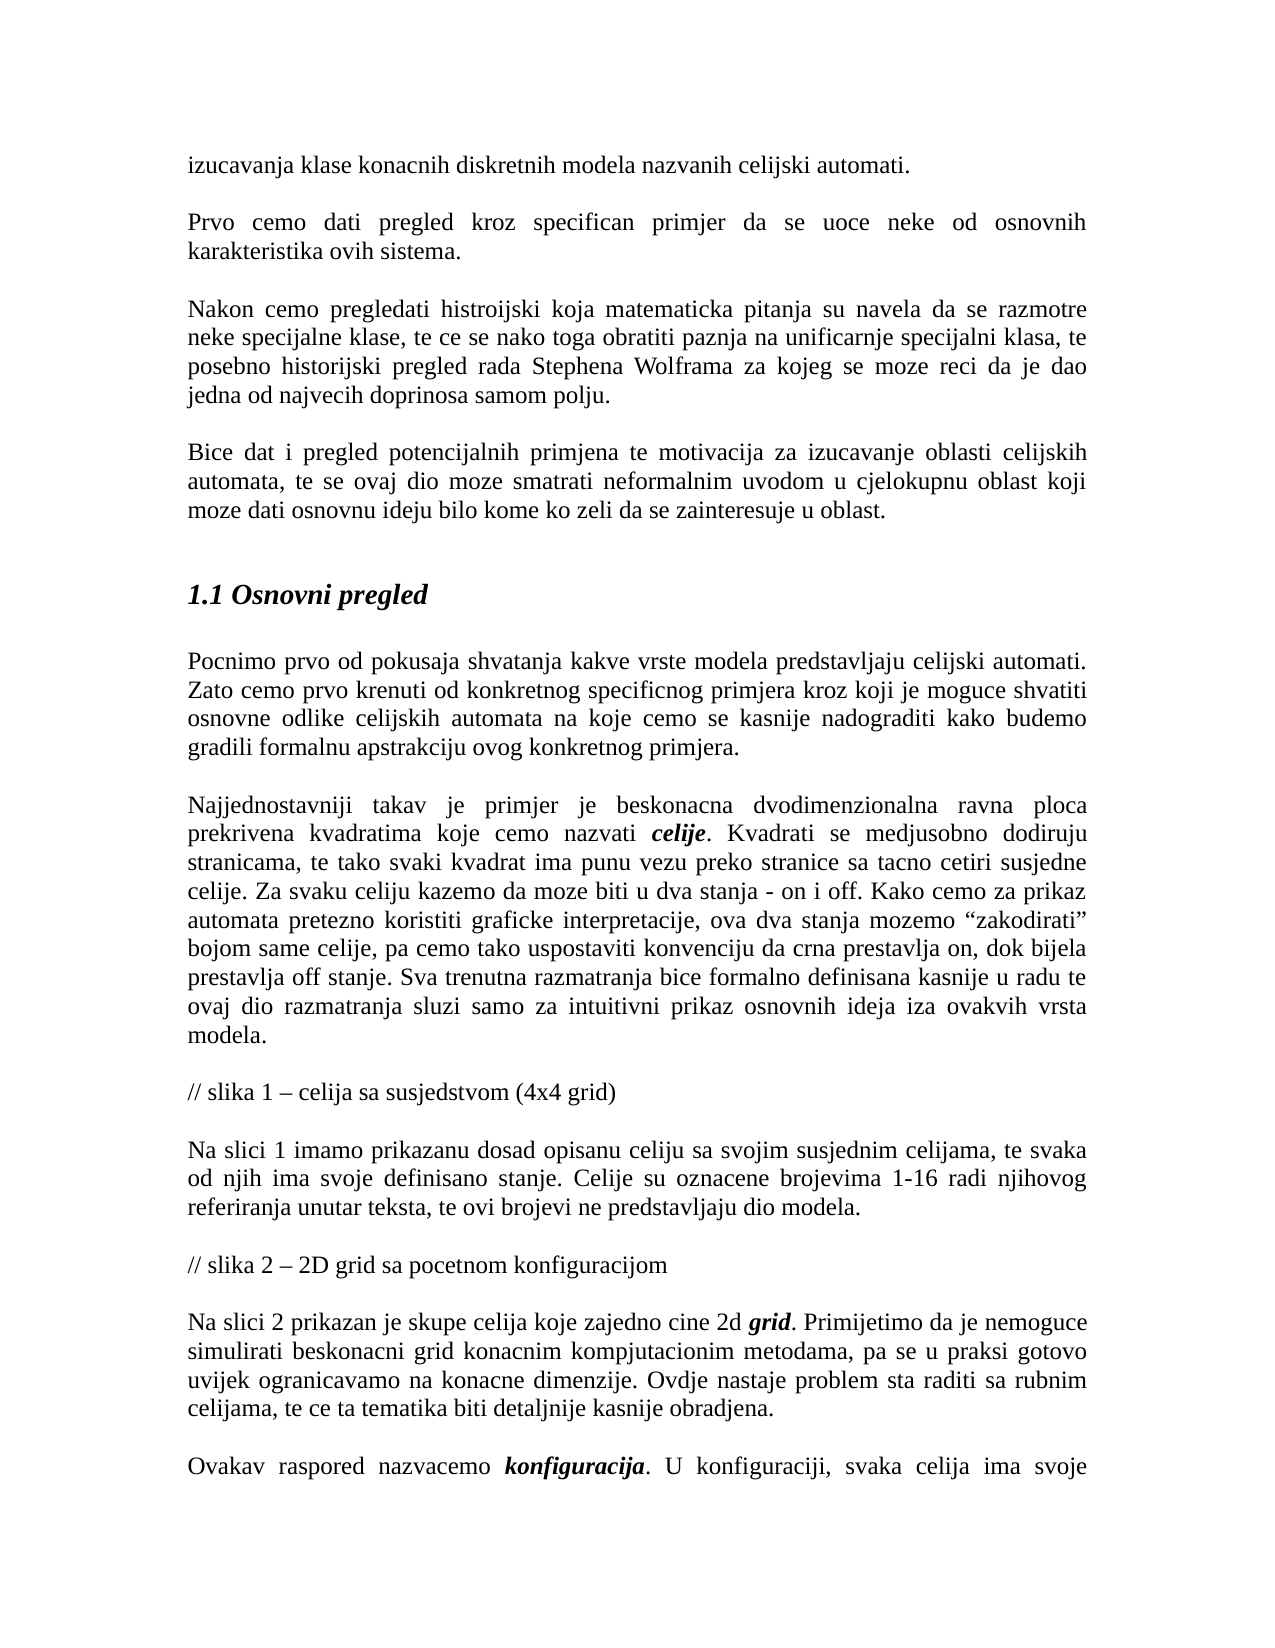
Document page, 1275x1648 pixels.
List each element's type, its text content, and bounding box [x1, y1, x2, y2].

text Na slici 1 imamo prikazanu dosad opisanu celiju sa svojim susjednim celijama, te svaka od njih ima svoje definisano stanje. Celije su oznacene brojevima 1-16 radi njihovog referiranja unutar teksta, te ovi brojevi ne predstavljaju dio modela. [187, 1135, 1088, 1221]
text izucavanja klase konacnih diskretnih modela nazvanih celijski automati. [187, 150, 1088, 179]
text Ovakav raspored nazvacemo konfiguracija. U konfiguraciji, svaka celija ima svoje [187, 1451, 1088, 1480]
text Pocnimo prvo od pokusaja shvatanja kakve vrste modela predstavljaju celijski automati. Zato cemo prvo krenuti od konkretnog specificnog primjera kroz koji je moguce shvatiti osnovne odlike celijskih automata na koje cemo se kasnije nadograditi kako budemo gradili formalnu apstrakciju ovog konkretnog primjera. [187, 646, 1088, 761]
text Najjednostavniji takav je primjer je beskonacna dvodimenzionalna ravna ploca prekrivena kvadratima koje cemo nazvati celije. Kvadrati se medjusobno dodiruju stranicama, te tako svaki kvadrat ima punu vezu preko stranice sa tacno cetiri susjedne celije. Za svaku celiju kazemo da moze biti u dva stanja - on i off. Kako cemo za prikaz automata pretezno koristiti graficke interpretacije, ova dva stanja mozemo “zakodirati” bojom same celije, pa cemo tako uspostaviti konvenciju da crna prestavlja on, dok bijela prestavlja off stanje. Sva trenutna razmatranja bice formalno definisana kasnije u radu te ovaj dio razmatranja sluzi samo za intuitivni prikaz osnovnih ideja iza ovakvih vrsta modela. [187, 790, 1088, 1048]
text Bice dat i pregled potencijalnih primjena te motivacija za izucavanje oblasti celijskih automata, te se ovaj dio moze smatrati neformalnim uvodom u cjelokupnu oblast koji moze dati osnovnu ideju bilo kome ko zeli da se zainteresuje u oblast. [187, 437, 1088, 524]
text Prvo cemo dati pregled kroz specifican primjer da se uoce neke od osnovnih karakteristika ovih sistema. [187, 207, 1088, 265]
text Na slici 2 prikazan je skupe celija koje zajedno cine 2d grid. Primijetimo da je nemoguce simulirati beskonacni grid konacnim kompjutacionim metodama, pa se u praksi gotovo uvijek ogranicavamo na konacne dimenzije. Ovdje nastaje problem sta raditi sa rubnim celijama, te ce ta tematika biti detaljnije kasnije obradjena. [187, 1307, 1088, 1422]
text // slika 1 – celija sa susjedstvom (4x4 grid) [187, 1077, 1088, 1106]
text // slika 2 – 2D grid sa pocetnom konfiguracijom [187, 1250, 1088, 1278]
text Nakon cemo pregledati histroijski koja matematicka pitanja su navela da se razmotre neke specijalne klase, te ce se nako toga obratiti paznja na unificarnje specijalni klasa, te posebno historijski pregled rada Stephena Wolframa za kojeg se moze reci da je dao jedna od najvecih doprinosa samom polju. [187, 294, 1088, 409]
subtitle 1.1 Osnovni pregled [187, 577, 1088, 611]
